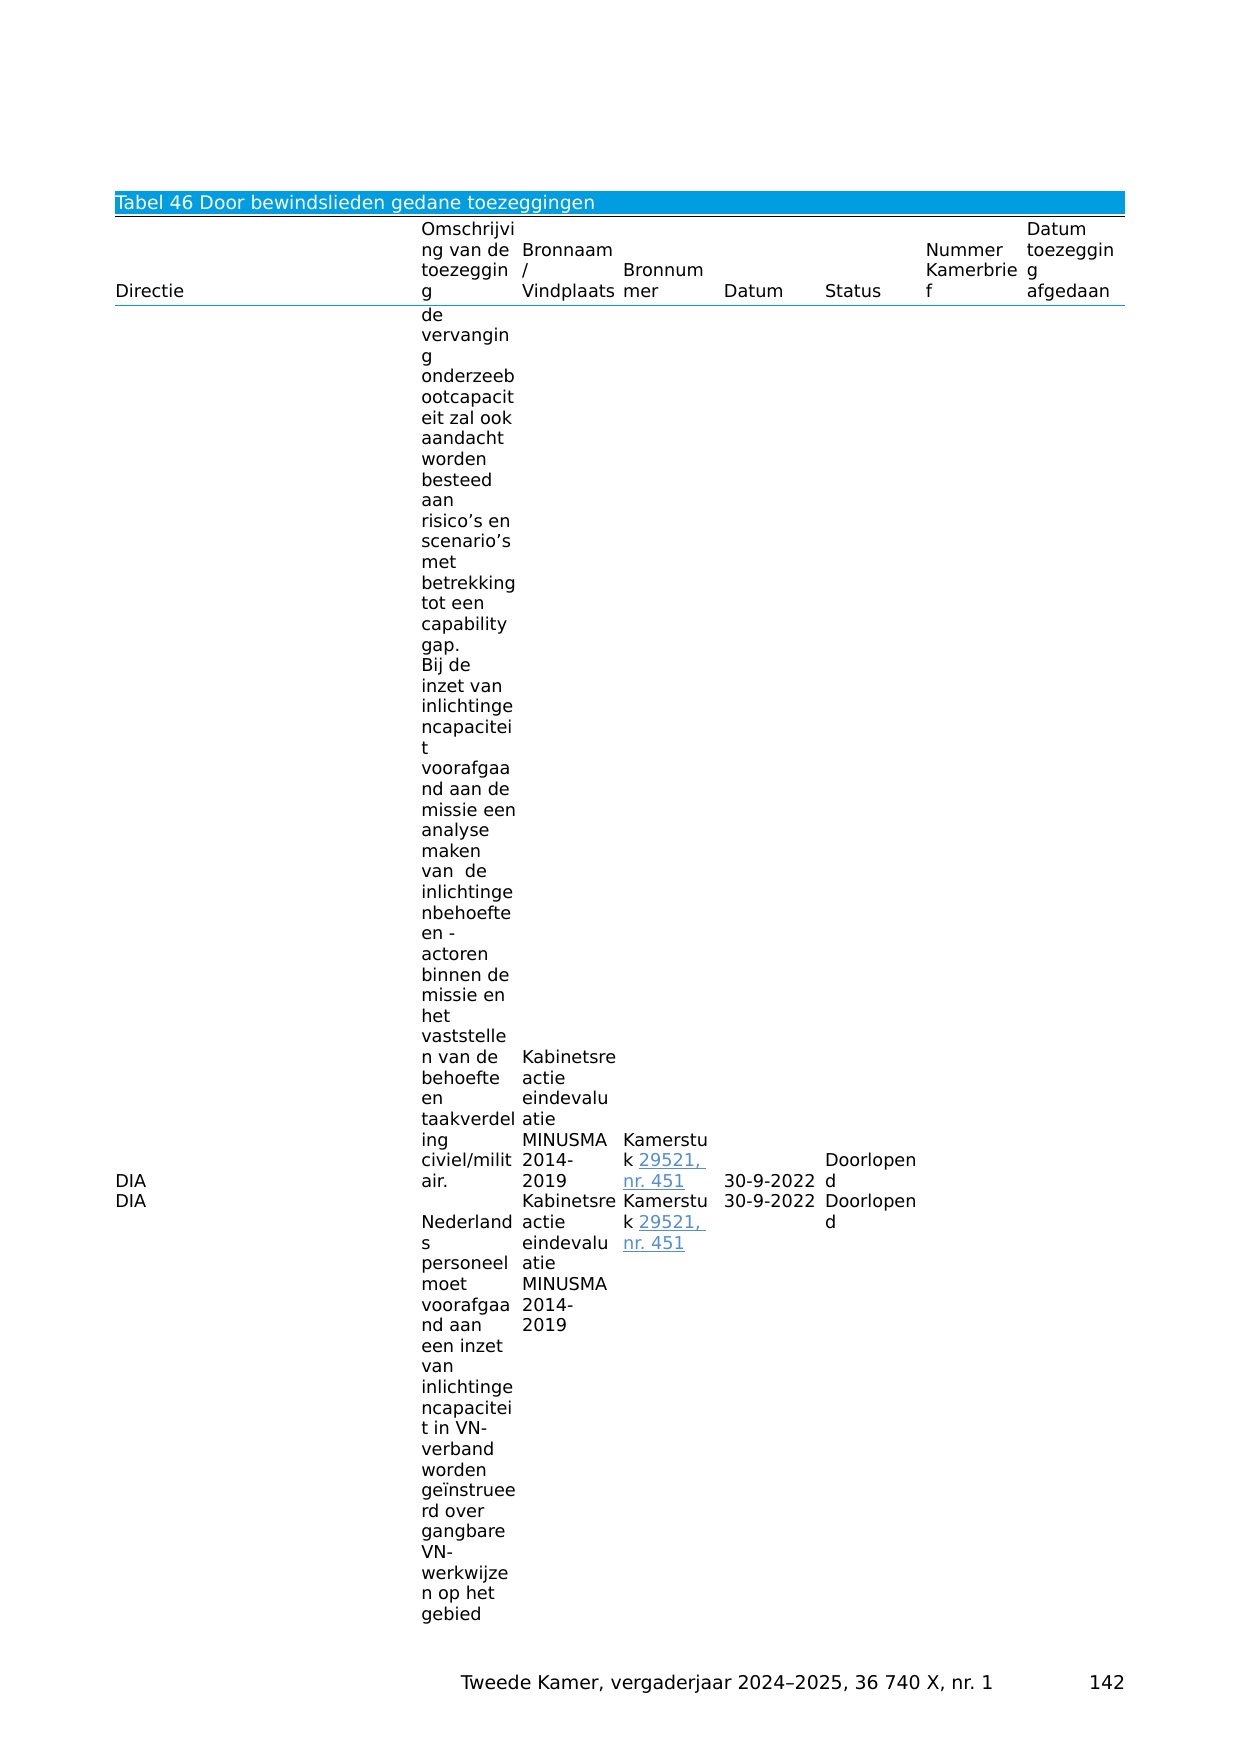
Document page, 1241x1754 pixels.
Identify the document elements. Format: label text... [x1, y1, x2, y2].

table_cell Status [822, 217, 923, 304]
table_cell [923, 1191, 1024, 1624]
table_cell [620, 306, 721, 655]
table_cell [1024, 655, 1125, 1191]
table_cell Datum [721, 217, 822, 304]
table_cell Bronnaam/ Vindplaats [519, 217, 620, 304]
table_cell DIA [115, 1191, 418, 1624]
table_cell [115, 306, 418, 655]
table_cell Datum toezegging afgedaan [1024, 217, 1125, 304]
table_cell ​Nederlands personeel moet voorafgaand aan een inzet van inlichtingencapaciteit in VN-verband worden geïnstrueerd over gangbare VN-werkwijzen op het gebied [418, 1191, 519, 1624]
table_cell Doorlopend [822, 1191, 923, 1624]
table_cell [721, 306, 822, 655]
table_cell Kabinetsreactie eindevaluatie MINUSMA 2014-2019 [519, 1191, 620, 1624]
table_cell Nummer Kamerbrief [923, 217, 1024, 304]
table_cell Doorlopend [822, 655, 923, 1191]
table_cell Bronnummer [620, 217, 721, 304]
table_cell Kamerstuk 29521, nr. 451 [620, 1191, 721, 1624]
table_cell DIA [115, 655, 418, 1191]
table_cell [923, 655, 1024, 1191]
table_cell [519, 306, 620, 655]
table_cell Kabinetsreactie eindevaluatie MINUSMA 2014-2019 [519, 655, 620, 1191]
table_cell [923, 306, 1024, 655]
table_cell de vervanging onderzeebootcapaciteit zal ook aandacht worden besteed aan risico’s en scenario’s met betrekking tot een capability gap. [418, 306, 519, 655]
table_cell Omschrijving van de toezegging [418, 217, 519, 304]
table_cell Directie [115, 217, 418, 304]
table_cell ​Bij de inzet van inlichtingencapaciteit voorafgaand aan de missie een analyse maken van de inlichtingenbehoefte en -actoren binnen de missie en het vaststellen van de behoefte en taakverdeling civiel/militair. [418, 655, 519, 1191]
table_cell [1024, 1191, 1125, 1624]
table_cell [822, 306, 923, 655]
table_cell Kamerstuk 29521, nr. 451 [620, 655, 721, 1191]
table_cell [1024, 306, 1125, 655]
table_cell 30-9-2022 [721, 655, 822, 1191]
table_cell 30-9-2022 [721, 1191, 822, 1624]
